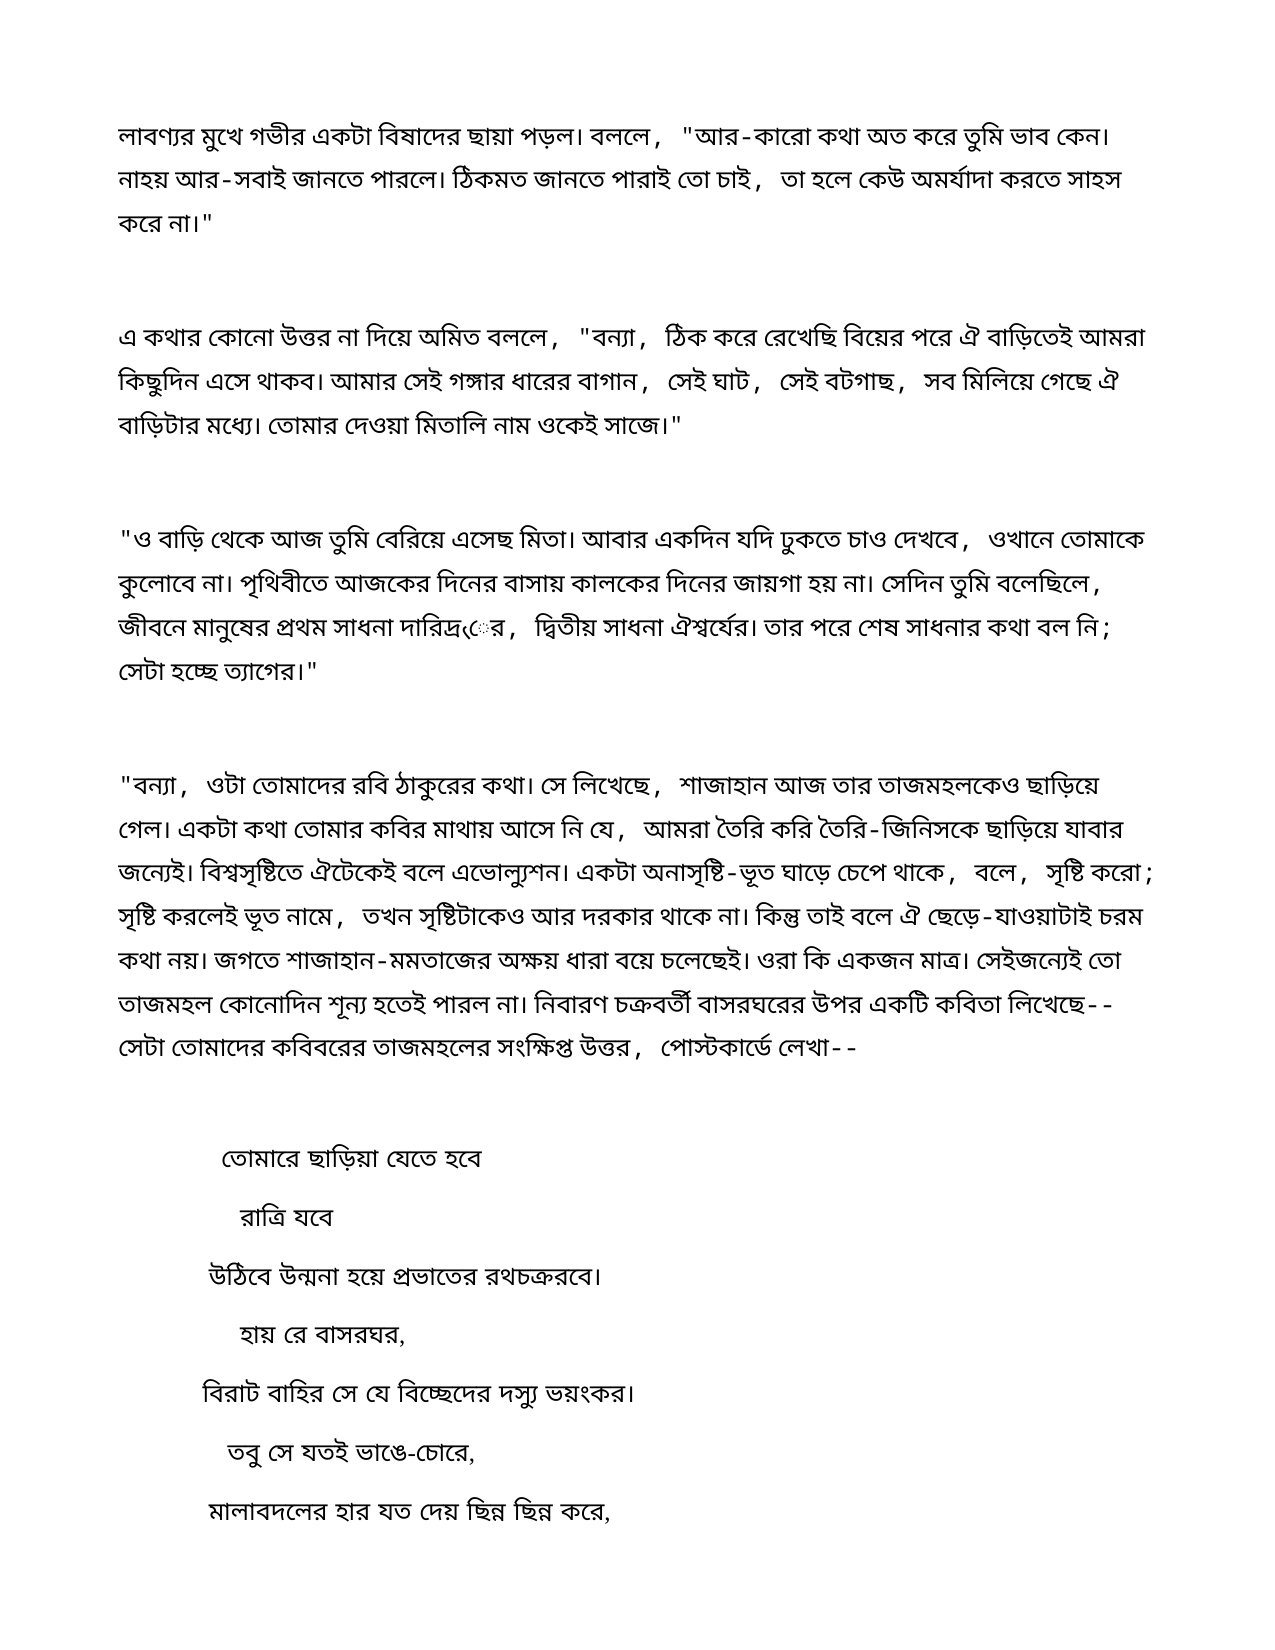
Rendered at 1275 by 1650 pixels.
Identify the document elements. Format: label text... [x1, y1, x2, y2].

text উঠিবে উন্মনা হয়ে প্রভাতের রথচক্ররবে। [177, 1262, 1098, 1291]
text লাবণ্যর মুখে গভীর একটা বিষাদের ছায়া পড়ল। বললে, "আর-কারো কথা অত করে তুমি ভাব কেন। নাহয় আর-সবাই জানতে পারলে। ঠিকমত জানতে পারাই তো চাই, তা হলে কেউ অমর্যাদা করতে সাহস করে না।" [118, 118, 1157, 243]
text মালাবদলের হার যত দেয় ছিন্ন ছিন্ন করে, [177, 1497, 1098, 1526]
text বিরাট বাহির সে যে বিচ্ছেদের দস্যু ভয়ংকর। [177, 1379, 1098, 1409]
text "ও বাড়ি থেকে আজ তুমি বেরিয়ে এসেছ মিতা। আবার একদিন যদি ঢুকতে চাও দেখবে, ওখানে তোমাকে কুলোবে না। পৃথিবীতে আজকের দিনের বাসায় কালকের দিনের জায়গা হয় না। সেদিন তুমি বলেছিলে, জীবনে মানুষের প্রথম সাধনা দারিদ্র৻ের, দ্বিতীয় সাধনা ঐশ্বর্যের। তার পরে শেষ সাধনার কথা বল নি; সেটা হচ্ছে ত্যাগের।" [118, 522, 1157, 690]
text এ কথার কোনো উত্তর না দিয়ে অমিত বললে, "বন্যা, ঠিক করে রেখেছি বিয়ের পরে ঐ বাড়িতেই আমরা কিছুদিন এসে থাকব। আমার সেই গঙ্গার ধারের বাগান, সেই ঘাট, সেই বটগাছ, সব মিলিয়ে গেছে ঐ বাড়িটার মধ্যে। তোমার দেওয়া মিতালি নাম ওকেই সাজে।" [118, 320, 1157, 444]
text হায় রে বাসরঘর, [177, 1321, 1098, 1350]
text রাত্রি যবে [177, 1203, 1098, 1232]
text তোমারে ছাড়িয়া যেতে হবে [177, 1144, 1098, 1174]
text তবু সে যতই ভাঙে-চোরে, [177, 1438, 1098, 1467]
text "বন্যা, ওটা তোমাদের রবি ঠাকুরের কথা। সে লিখেছে, শাজাহান আজ তার তাজমহলকেও ছাড়িয়ে গেল। একটা কথা তোমার কবির মাথায় আসে নি যে, আমরা তৈরি করি তৈরি-জিনিসকে ছাড়িয়ে যাবার জন্যেই। বিশ্বসৃষ্টিতে ঐটেকেই বলে এভোল্যুশন। একটা অনাসৃষ্টি-ভূত ঘাড়ে চেপে থাকে, বলে, সৃষ্টি করো; সৃষ্টি করলেই ভূত নামে, তখন সৃষ্টিটাকেও আর দরকার থাকে না। কিন্তু তাই বলে ঐ ছেড়ে-যাওয়াটাই চরম কথা নয়। জগতে শাজাহান-মমতাজের অক্ষয় ধারা বয়ে চলেছেই। ওরা কি একজন মাত্র। সেইজন্যেই তো তাজমহল কোনোদিন শূন্য হতেই পারল না। নিবারণ চক্রবর্তী বাসরঘরের উপর একটি কবিতা লিখেছে--সেটা তোমাদের কবিবরের তাজমহলের সংক্ষিপ্ত উত্তর, পোস্টকার্ডে লেখা-- [118, 767, 1157, 1067]
